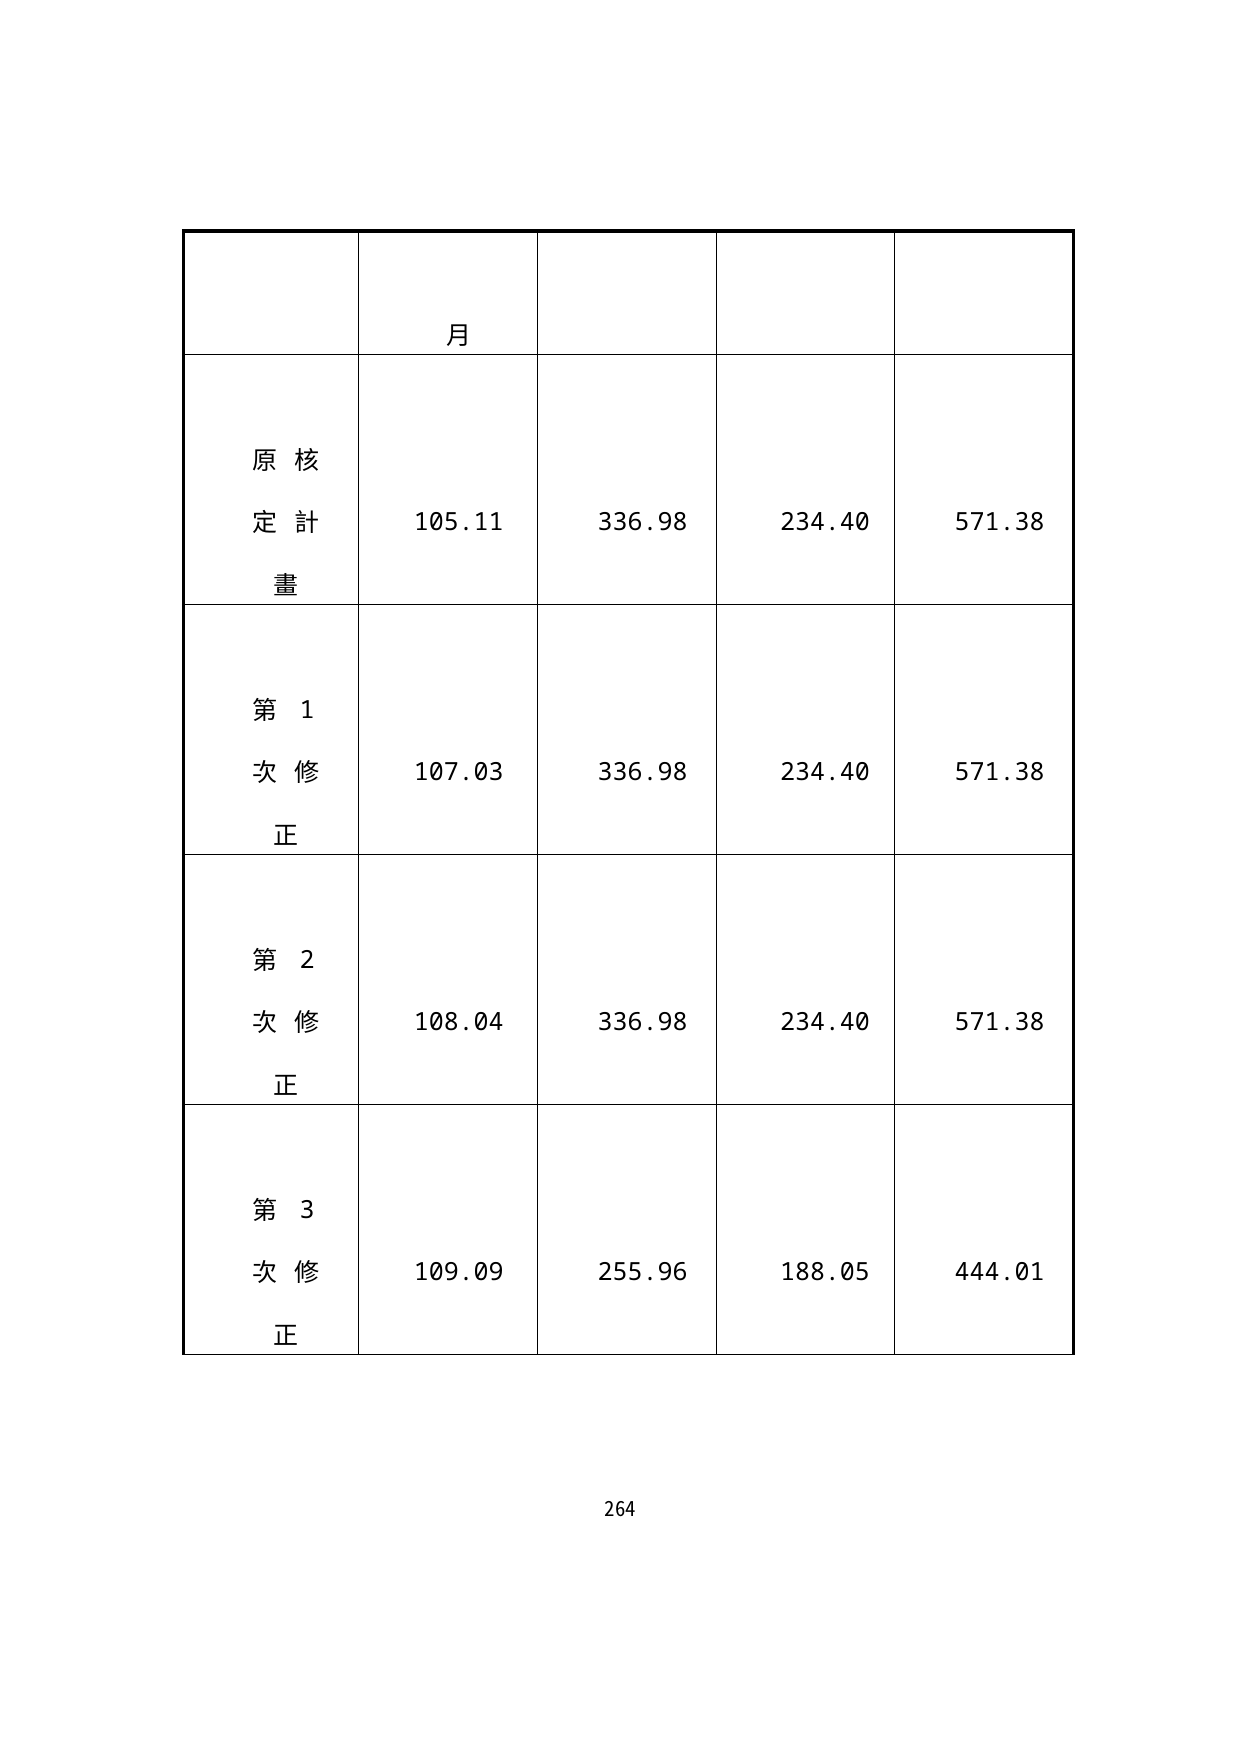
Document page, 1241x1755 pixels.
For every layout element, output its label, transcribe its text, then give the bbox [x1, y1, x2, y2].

table_cell 336.98 [538, 355, 716, 604]
table_cell 234.40 [717, 605, 894, 854]
table_cell 336.98 [538, 855, 716, 1104]
table_cell 第1次修正 [185, 605, 358, 854]
table_cell 188.05 [717, 1105, 894, 1354]
table_cell 原核定計畫 [185, 355, 358, 604]
table_cell 234.40 [717, 355, 894, 604]
table_cell 105.11 [359, 355, 537, 604]
table_cell 第2次修正 [185, 855, 358, 1104]
table_header 月 [359, 233, 537, 354]
table_cell 234.40 [717, 855, 894, 1104]
table_header [895, 233, 1072, 354]
table_cell 第3次修正 [185, 1105, 358, 1354]
table_cell 571.38 [895, 855, 1072, 1104]
table_cell 444.01 [895, 1105, 1072, 1354]
table_cell 336.98 [538, 605, 716, 854]
table_header [538, 233, 716, 354]
table_cell 108.04 [359, 855, 537, 1104]
table_cell 571.38 [895, 605, 1072, 854]
table_cell 109.09 [359, 1105, 537, 1354]
table_header [185, 233, 358, 354]
table_cell 255.96 [538, 1105, 716, 1354]
table_cell 571.38 [895, 355, 1072, 604]
table_header [717, 233, 894, 354]
table_cell 107.03 [359, 605, 537, 854]
